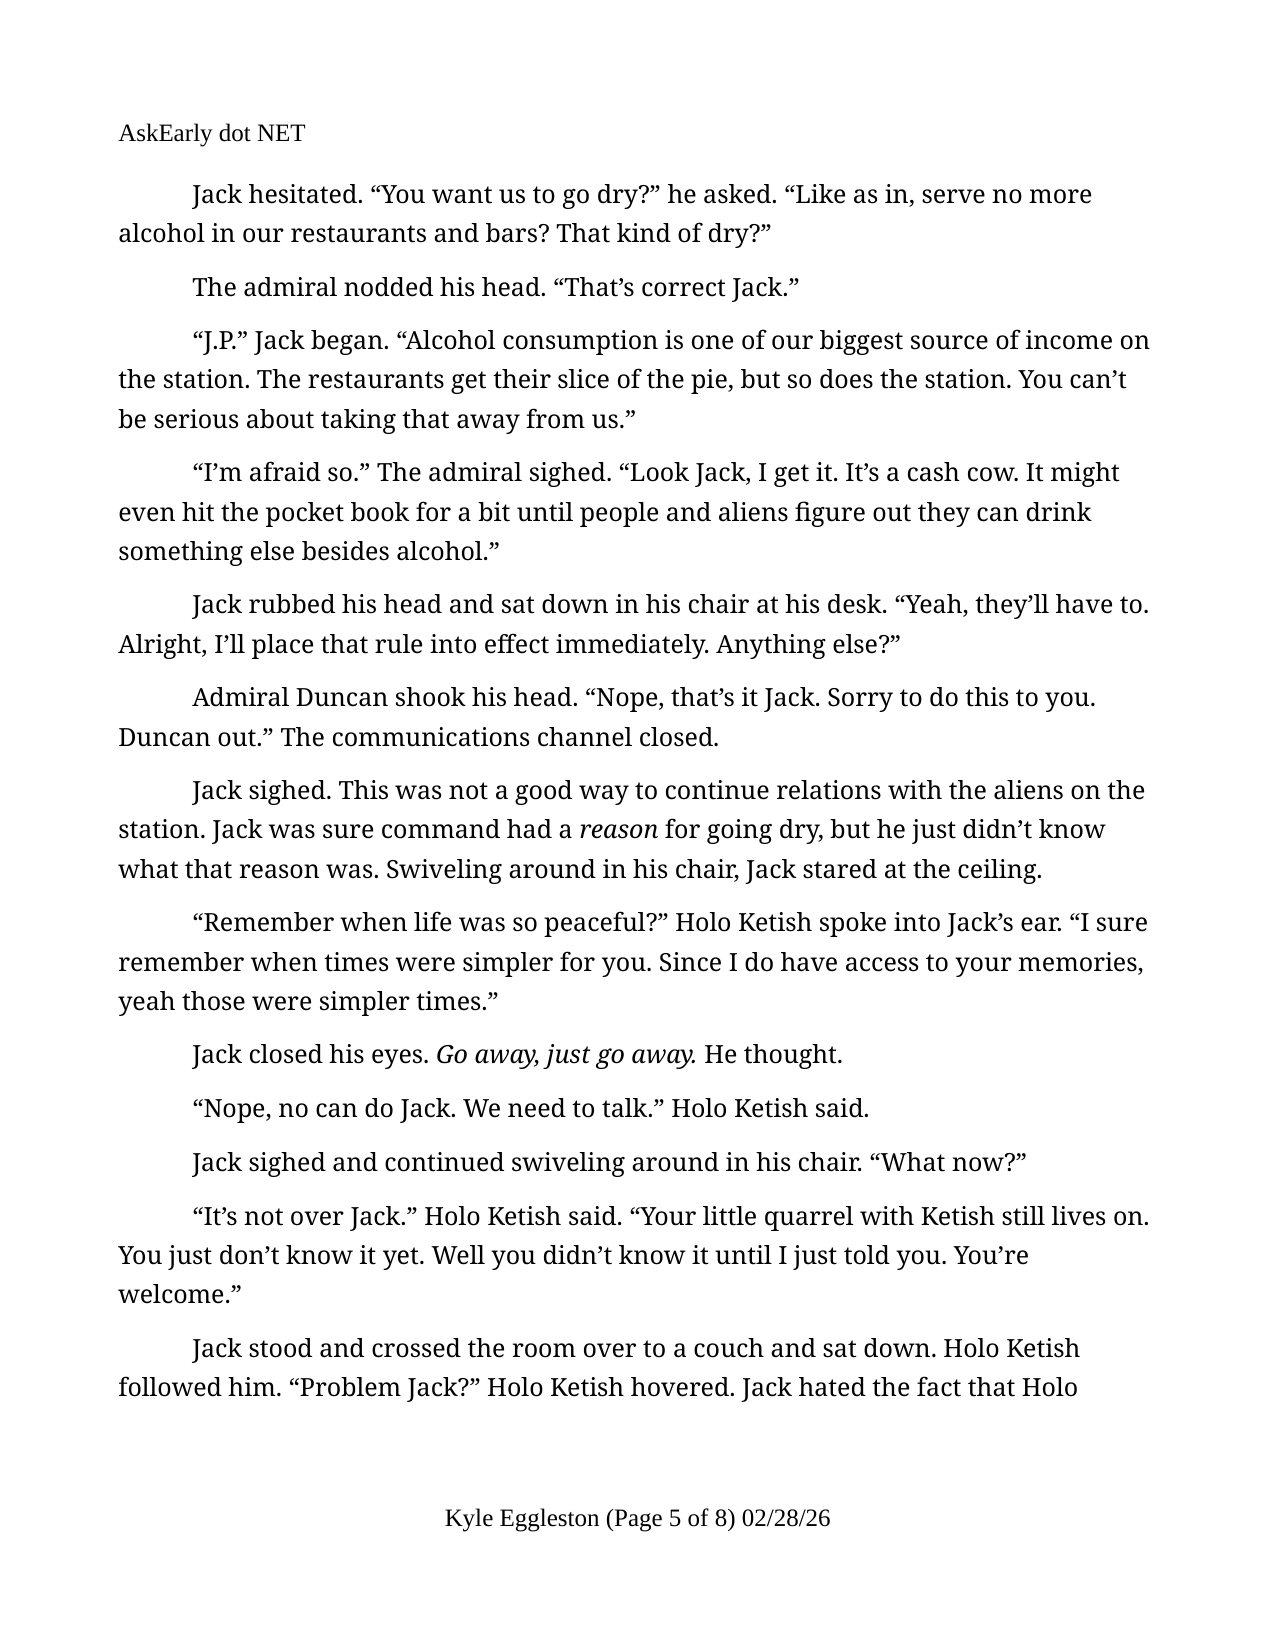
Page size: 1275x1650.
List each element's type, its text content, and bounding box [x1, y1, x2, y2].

text Jack sighed. This was not a good way to continue relations with the aliens on the station. Jack was sure command had a reason for going dry, but he just didn’t know what that reason was. Swiveling around in his chair, Jack stared at the ceiling. [118, 773, 1157, 885]
text “J.P.” Jack began. “Alcohol consumption is one of our biggest source of income on the station. The restaurants get their slice of the pie, but so does the station. You can’t be serious about taking that away from us.” [118, 323, 1157, 435]
text Jack sighed and continued swiveling around in his chair. “What now?” [118, 1145, 1157, 1179]
text Jack hesitated. “You want us to go dry?” he asked. “Like as in, serve no more alcohol in our restaurants and bars? That kind of dry?” [118, 176, 1157, 249]
text The admiral nodded his head. “That’s correct Jack.” [118, 269, 1157, 303]
text Admiral Duncan shook his head. “Nope, that’s it Jack. Sorry to do this to you. Duncan out.” The communications channel closed. [118, 680, 1157, 753]
text Jack closed his eyes. Go away, just go away. He thought. [118, 1037, 1157, 1071]
text Jack rubbed his head and sat down in his chair at his desk. “Yeah, they’ll have to. Alright, I’ll place that rule into effect immediately. Anything else?” [118, 587, 1157, 660]
text “Nope, no can do Jack. We need to talk.” Holo Ketish said. [118, 1091, 1157, 1125]
text “It’s not over Jack.” Holo Ketish said. “Your little quarrel with Ketish still lives on. You just don’t know it yet. Well you didn’t know it until I just told you. You’re welcome.” [118, 1198, 1157, 1311]
text Jack stood and crossed the room over to a couch and sat down. Holo Ketish followed him. “Problem Jack?” Holo Ketish hovered. Jack hated the fact that Holo [118, 1331, 1157, 1404]
text “I’m afraid so.” The admiral sighed. “Look Jack, I get it. It’s a cash cow. It might even hit the pocket book for a bit until people and aliens figure out they can drink something else besides alcohol.” [118, 455, 1157, 567]
text “Remember when life was so peaceful?” Holo Ketish spoke into Jack’s ear. “I sure remember when times were simpler for you. Since I do have access to your memories, yeah those were simpler times.” [118, 905, 1157, 1017]
